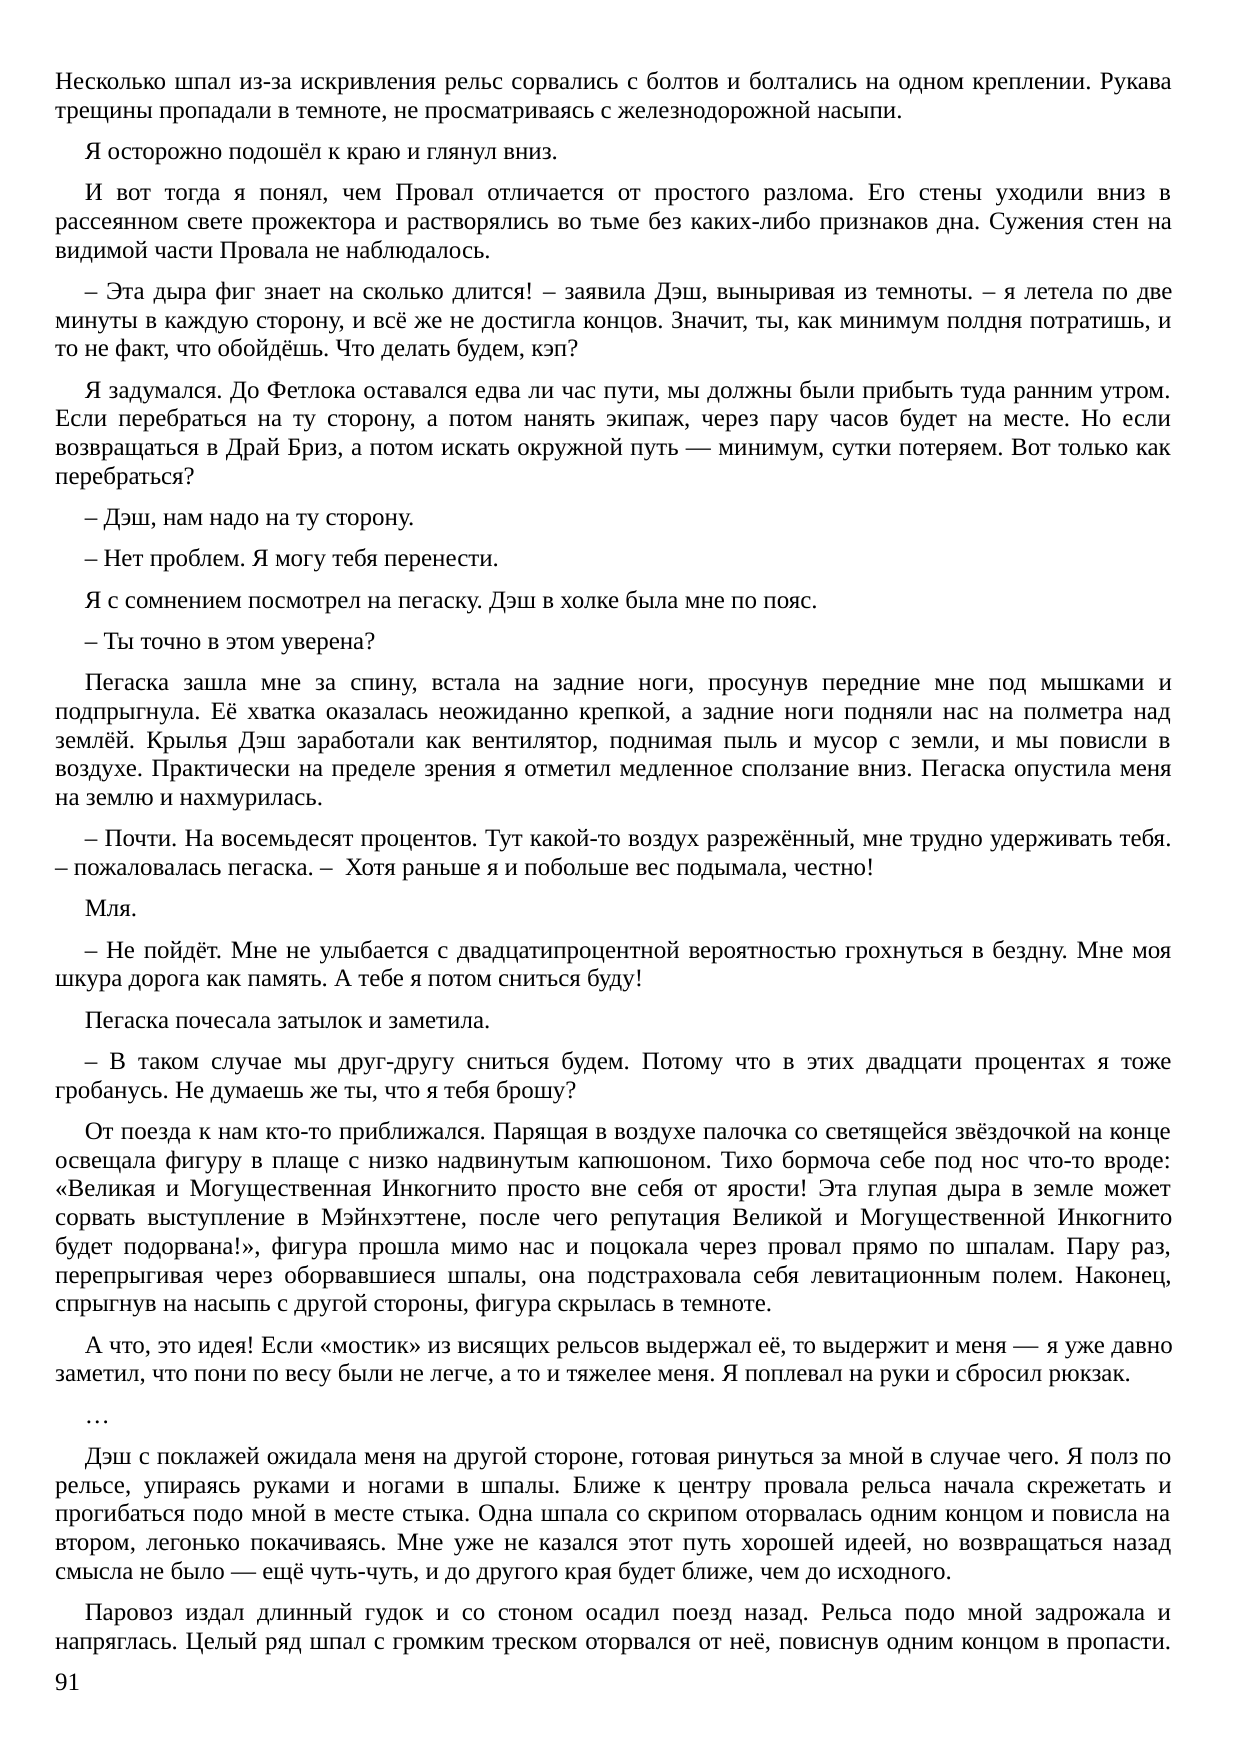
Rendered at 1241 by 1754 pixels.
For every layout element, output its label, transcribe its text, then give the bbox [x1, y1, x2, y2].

text Дэш с поклажей ожидала меня на другой стороне, готовая ринуться за мной в случае чего. Я полз по рельсе, упираясь руками и ногами в шпалы. Ближе к центру провала рельса начала скрежетать и прогибаться подо мной в месте стыка. Одна шпала со скрипом оторвалась одним концом и повисла на втором, легонько покачиваясь. Мне уже не казался этот путь хорошей идеей, но возвращаться назад смысла не было — ещё чуть-чуть, и до другого края будет ближе, чем до исходного. [55, 1441, 1173, 1585]
text Мля. [55, 893, 1173, 922]
text А что, это идея! Если «мостик» из висящих рельсов выдержал её, то выдержит и меня — я уже давно заметил, что пони по весу были не легче, а то и тяжелее меня. Я поплевал на руки и сбросил рюкзак. [55, 1330, 1173, 1387]
text Пегаска зашла мне за спину, встала на задние ноги, просунув передние мне под мышками и подпрыгнула. Её хватка оказалась неожиданно крепкой, а задние ноги подняли нас на полметра над землёй. Крылья Дэш заработали как вентилятор, поднимая пыль и мусор с земли, и мы повисли в воздухе. Практически на пределе зрения я отметил медленное сползание вниз. Пегаска опустила меня на землю и нахмурилась. [55, 667, 1173, 811]
text – Дэш, нам надо на ту сторону. [55, 502, 1173, 531]
text Паровоз издал длинный гудок и со стоном осадил поезд назад. Рельса подо мной задрожала и напряглась. Целый ряд шпал с громким треском оторвался от неё, повиснув одним концом в пропасти. [55, 1597, 1173, 1655]
text И вот тогда я понял, чем Провал отличается от простого разлома. Его стены уходили вниз в рассеянном свете прожектора и растворялись во тьме без каких-либо признаков дна. Сужения стен на видимой части Провала не наблюдалось. [55, 177, 1173, 263]
text Я осторожно подошёл к краю и глянул вниз. [55, 136, 1173, 165]
text – Не пойдёт. Мне не улыбается с двадцатипроцентной вероятностью грохнуться в бездну. Мне моя шкура дорога как память. А тебе я потом сниться буду! [55, 935, 1173, 992]
text Я с сомнением посмотрел на пегаску. Дэш в холке была мне по пояс. [55, 585, 1173, 613]
text – Почти. На восемьдесят процентов. Тут какой-то воздух разрежённый, мне трудно удерживать тебя. – пожаловалась пегаска. – Хотя раньше я и побольше вес подымала, честно! [55, 823, 1173, 881]
text … [55, 1400, 1173, 1428]
text От поезда к нам кто-то приближался. Парящая в воздухе палочка со светящейся звёздочкой на конце освещала фигуру в плаще с низко надвинутым капюшоном. Тихо бормоча себе под нос что-то вроде: «Великая и Могущественная Инкогнито просто вне себя от ярости! Эта глупая дыра в земле может сорвать выступление в Мэйнхэттене, после чего репутация Великой и Могущественной Инкогнито будет подорвана!», фигура прошла мимо нас и поцокала через провал прямо по шпалам. Пару раз, перепрыгивая через оборвавшиеся шпалы, она подстраховала себя левитационным полем. Наконец, спрыгнув на насыпь с другой стороны, фигура скрылась в темноте. [55, 1116, 1173, 1317]
text Несколько шпал из-за искривления рельс сорвались с болтов и болтались на одном креплении. Рукава трещины пропадали в темноте, не просматриваясь с железнодорожной насыпи. [55, 66, 1173, 123]
text – Нет проблем. Я могу тебя перенести. [55, 543, 1173, 572]
text Пегаска почесала затылок и заметила. [55, 1005, 1173, 1033]
text – Эта дыра фиг знает на сколько длится! – заявила Дэш, выныривая из темноты. – я летела по две минуты в каждую сторону, и всё же не достигла концов. Значит, ты, как минимум полдня потратишь, и то не факт, что обойдёшь. Что делать будем, кэп? [55, 276, 1173, 362]
text – В таком случае мы друг-другу сниться будем. Потому что в этих двадцати процентах я тоже гробанусь. Не думаешь же ты, что я тебя брошу? [55, 1046, 1173, 1103]
text Я задумался. До Фетлока оставался едва ли час пути, мы должны были прибыть туда ранним утром. Если перебраться на ту сторону, а потом нанять экипаж, через пару часов будет на месте. Но если возвращаться в Драй Бриз, а потом искать окружной путь — минимум, сутки потеряем. Вот только как перебраться? [55, 375, 1173, 490]
text – Ты точно в этом уверена? [55, 626, 1173, 655]
